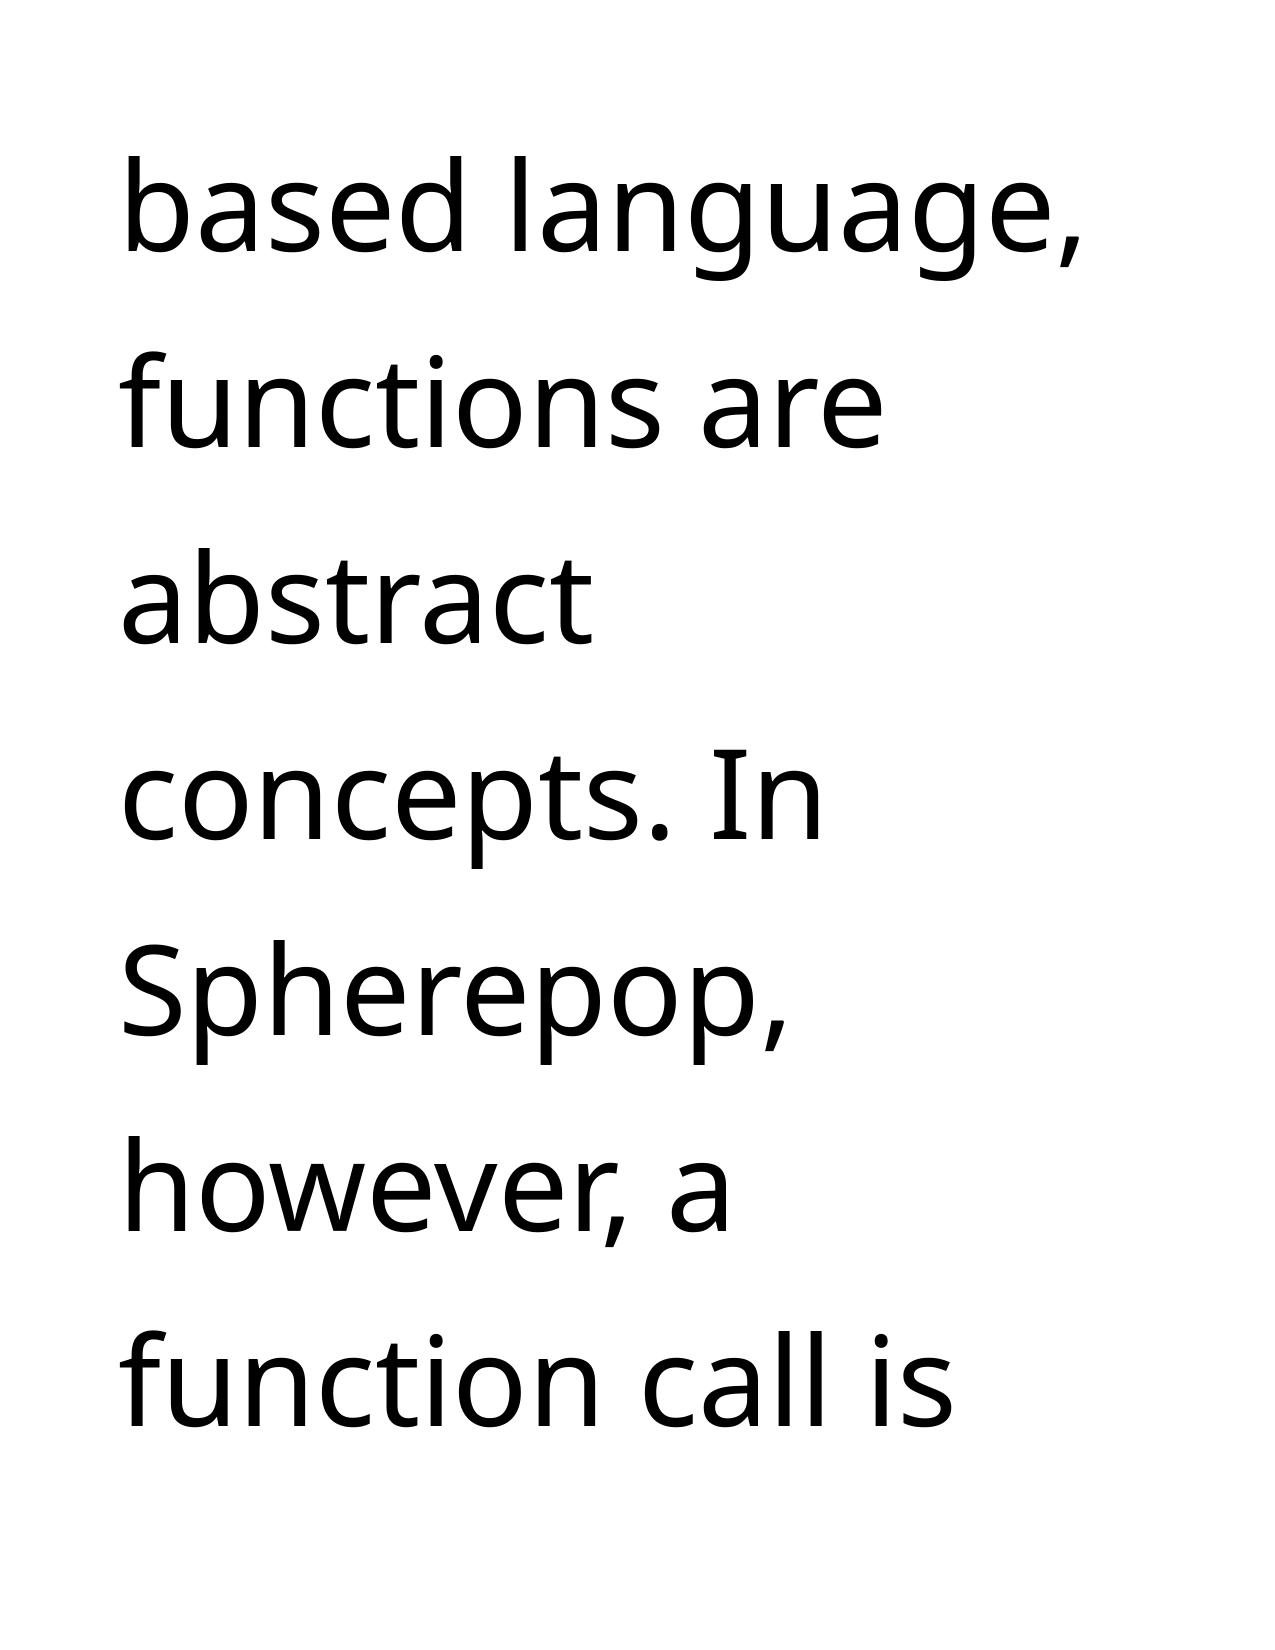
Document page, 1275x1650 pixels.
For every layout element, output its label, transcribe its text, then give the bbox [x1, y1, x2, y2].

text based language, functions are abstract concepts. In Spherepop, however, a function call is [118, 118, 1157, 1463]
